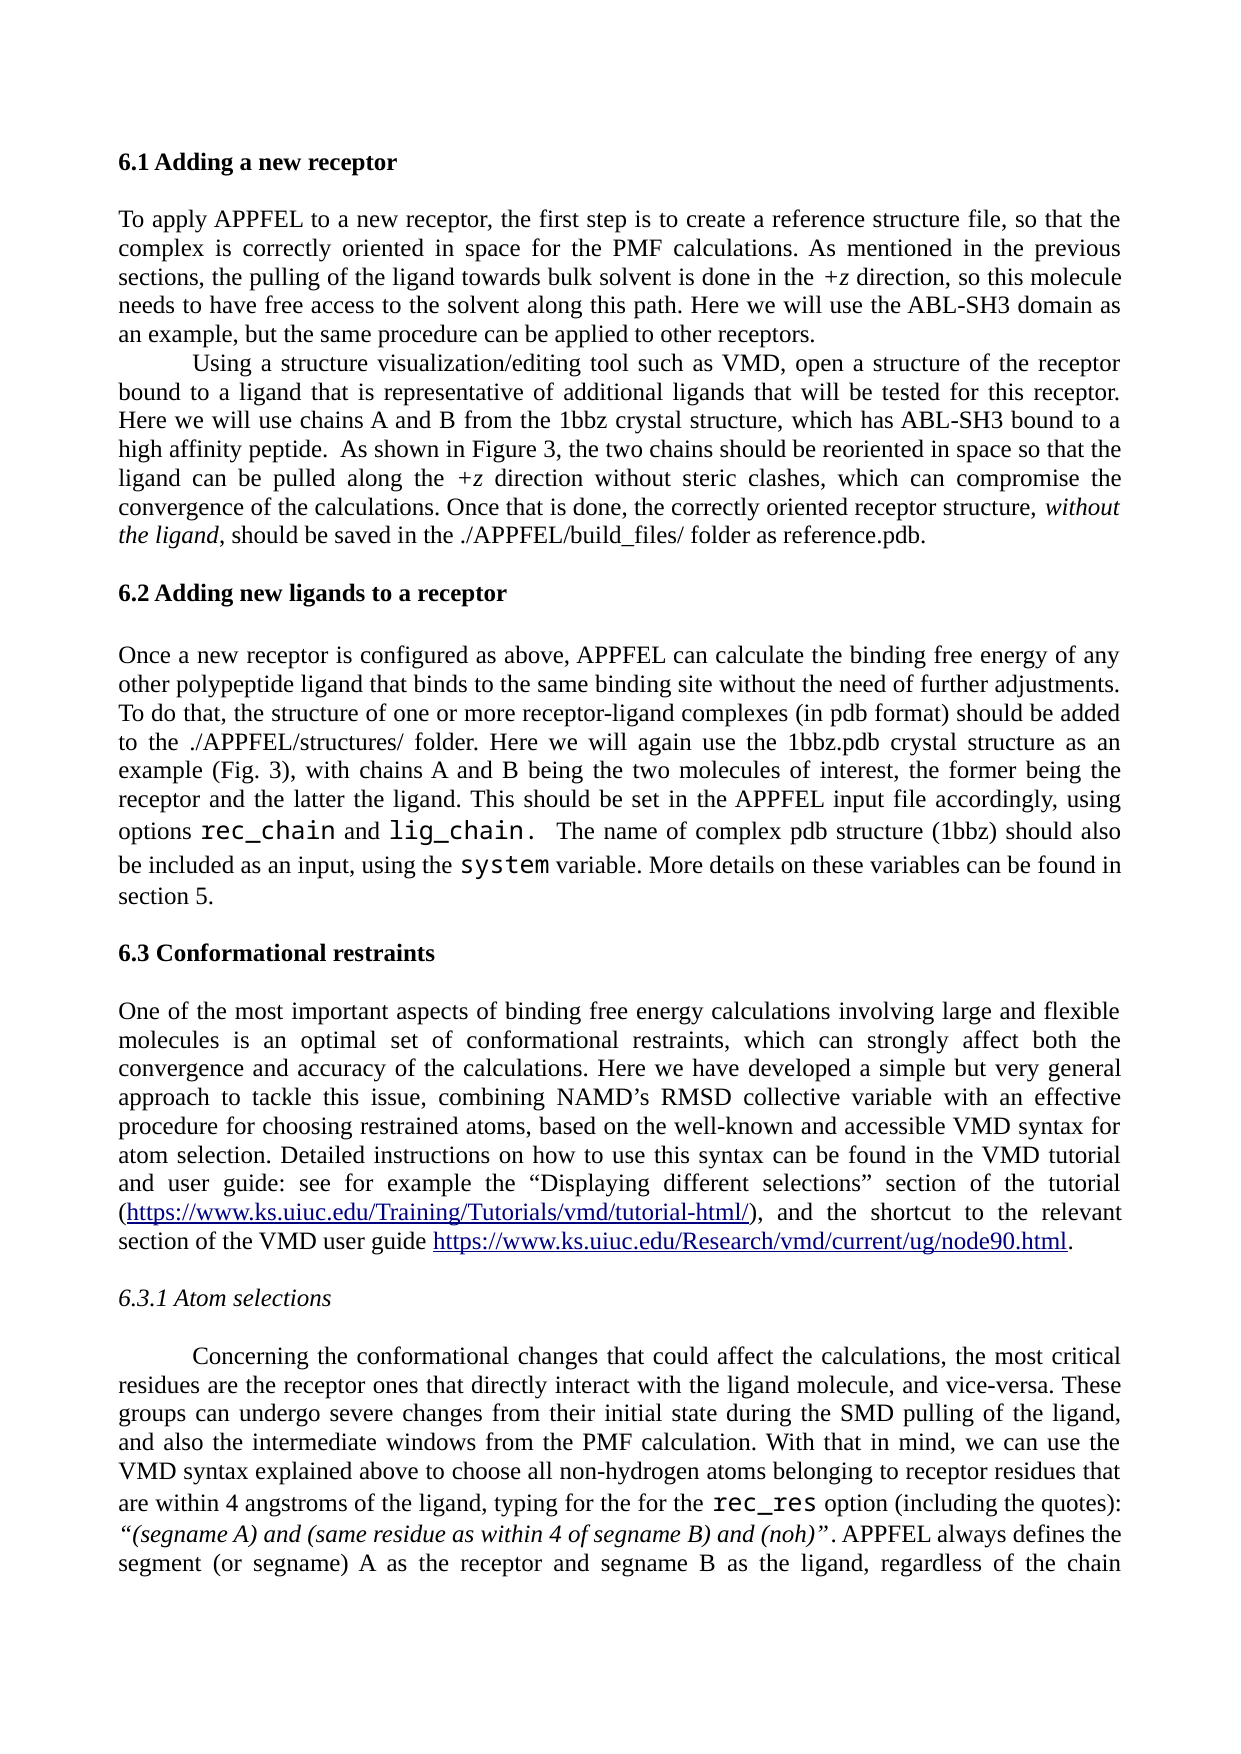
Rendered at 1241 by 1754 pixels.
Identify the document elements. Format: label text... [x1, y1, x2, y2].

text 6.1 Adding a new receptor [118, 147, 1122, 176]
text 6.3 Conformational restraints [118, 938, 1122, 967]
text 6.2 Adding new ligands to a receptor [118, 578, 1122, 607]
text 6.3.1 Atom selections [118, 1283, 1122, 1312]
text Once a new receptor is configured as above, APPFEL can calculate the binding free energy of any other polypeptide ligand that binds to the same binding site without the need of further adjustments. To do that, the structure of one or more receptor-ligand complexes (in pdb format) should be added to the ./APPFEL/structures/ folder. Here we will again use the 1bbz.pdb crystal structure as an example (Fig. 3), with chains A and B being the two molecules of interest, the former being the receptor and the latter the ligand. This should be set in the APPFEL input file accordingly, using options rec_chain and lig_chain. The name of complex pdb structure (1bbz) should also be included as an input, using the system variable. More details on these variables can be found in section 5. [118, 640, 1122, 910]
text One of the most important aspects of binding free energy calculations involving large and flexible molecules is an optimal set of conformational restraints, which can strongly affect both the convergence and accuracy of the calculations. Here we have developed a simple but very general approach to tackle this issue, combining NAMD’s RMSD collective variable with an effective procedure for choosing restrained atoms, based on the well-known and accessible VMD syntax for atom selection. Detailed instructions on how to use this syntax can be found in the VMD tutorial and user guide: see for example the “Displaying different selections” section of the tutorial (https://www.ks.uiuc.edu/Training/Tutorials/vmd/tutorial-html/), and the shortcut to the relevant section of the VMD user guide https://www.ks.uiuc.edu/Research/vmd/current/ug/node90.html. [118, 996, 1122, 1255]
text Concerning the conformational changes that could affect the calculations, the most critical residues are the receptor ones that directly interact with the ligand molecule, and vice-versa. These groups can undergo severe changes from their initial state during the SMD pulling of the ligand, and also the intermediate windows from the PMF calculation. With that in mind, we can use the VMD syntax explained above to choose all non-hydrogen atoms belonging to receptor residues that are within 4 angstroms of the ligand, typing for the for the rec_res option (including the quotes): “(segname A) and (same residue as within 4 of segname B) and (noh)”. APPFEL always defines the segment (or segname) A as the receptor and segname B as the ligand, regardless of the chain [118, 1341, 1122, 1576]
text To apply APPFEL to a new receptor, the first step is to create a reference structure file, so that the complex is correctly oriented in space for the PMF calculations. As mentioned in the previous sections, the pulling of the ligand towards bulk solvent is done in the +z direction, so this molecule needs to have free access to the solvent along this path. Here we will use the ABL-SH3 domain as an example, but the same procedure can be applied to other receptors. [118, 204, 1122, 348]
text Using a structure visualization/editing tool such as VMD, open a structure of the receptor bound to a ligand that is representative of additional ligands that will be tested for this receptor. Here we will use chains A and B from the 1bbz crystal structure, which has ABL-SH3 bound to a high affinity peptide. As shown in Figure 3, the two chains should be reoriented in space so that the ligand can be pulled along the +z direction without steric clashes, which can compromise the convergence of the calculations. Once that is done, the correctly oriented receptor structure, without the ligand, should be saved in the ./APPFEL/build_files/ folder as reference.pdb. [118, 348, 1122, 549]
